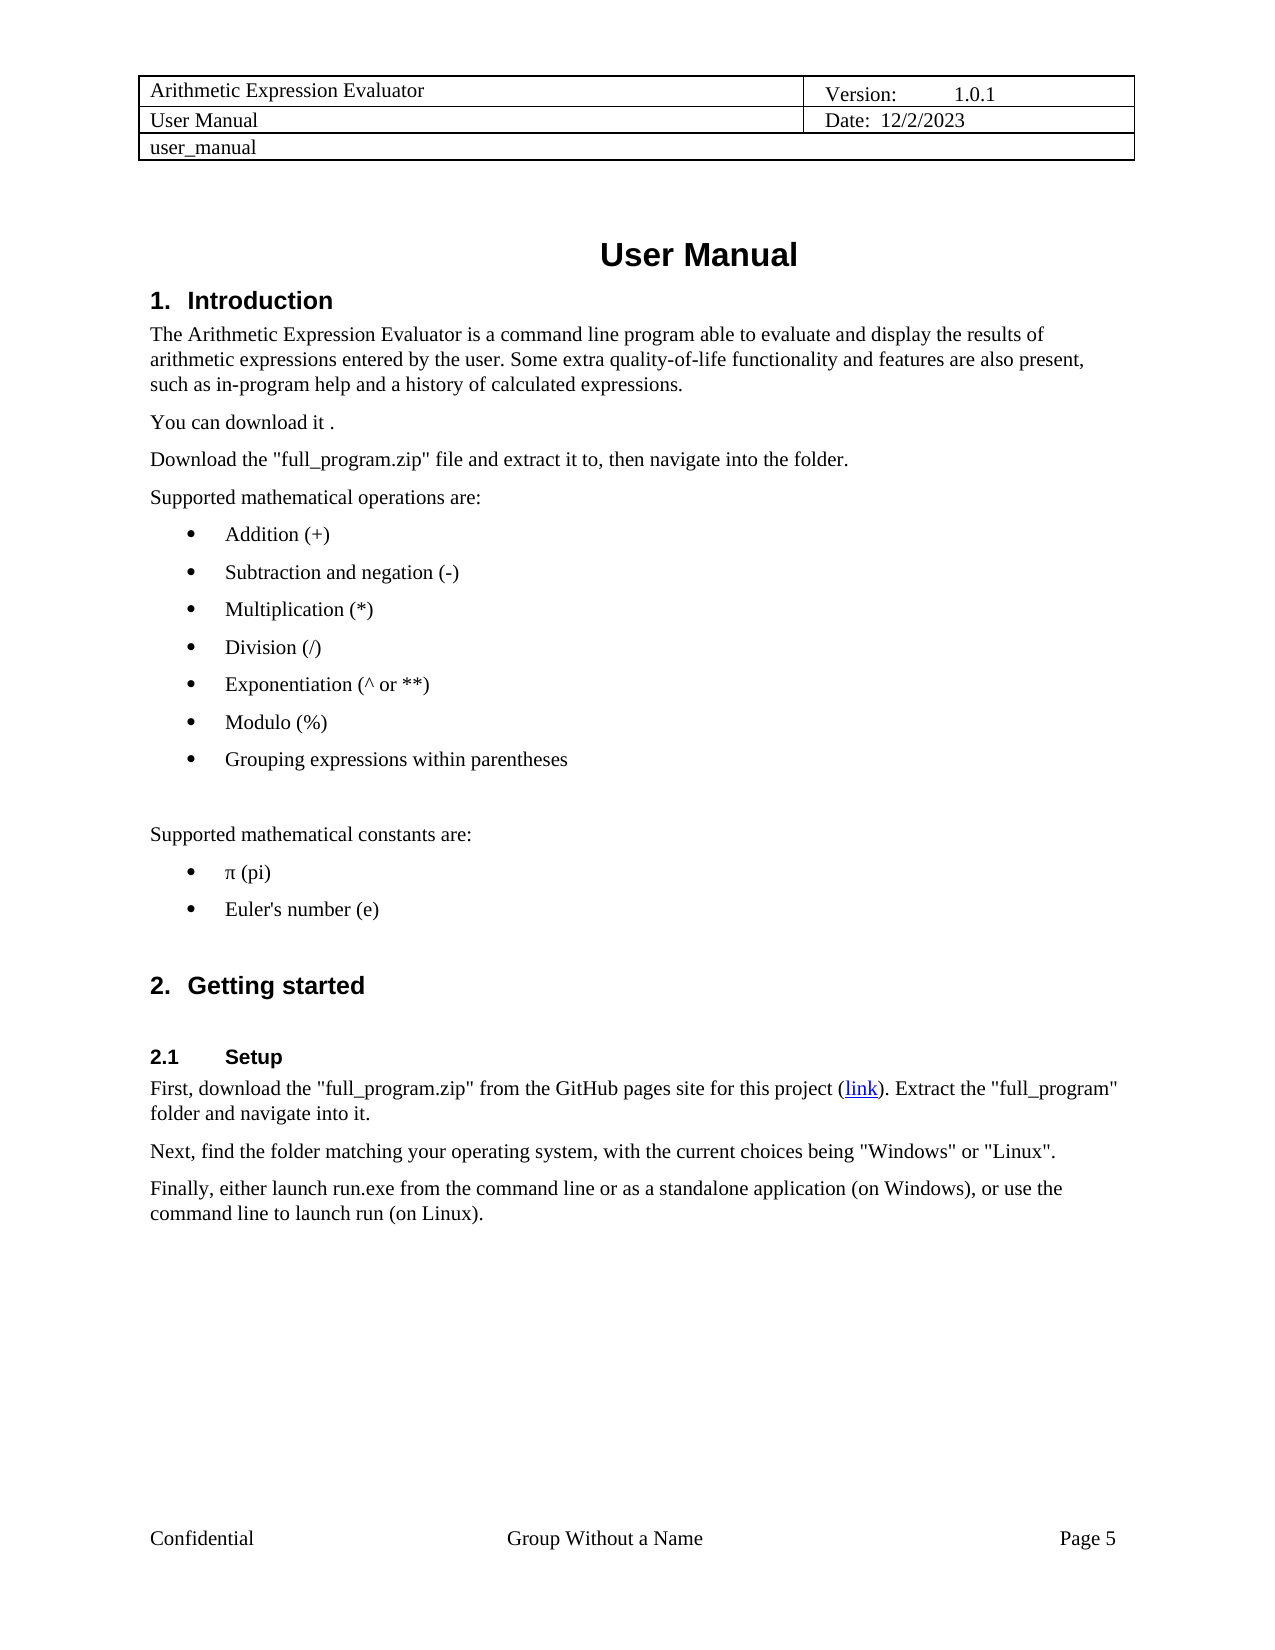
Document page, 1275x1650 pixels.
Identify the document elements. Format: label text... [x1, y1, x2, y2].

list π (pi) [187, 859, 1125, 884]
text You can download it . [150, 409, 1125, 434]
subtitle Getting started [150, 971, 1125, 1000]
list Multiplication (*) [187, 596, 1125, 621]
text Finally, either launch run.exe from the command line or as a standalone application (on Windows), or use the command line to launch run (on Linux). [150, 1175, 1125, 1225]
list Euler's number (e) [187, 896, 1125, 921]
title User Manual [150, 235, 1125, 274]
list Addition (+) [187, 521, 1125, 546]
list Modulo (%) [187, 709, 1125, 734]
list Grouping expressions within parentheses [187, 746, 1125, 771]
list Exponentiation (^ or **) [187, 671, 1125, 696]
text Download the "full_program.zip" file and extract it to, then navigate into the folder. [150, 446, 1125, 471]
text Supported mathematical operations are: [150, 484, 1125, 509]
text The Arithmetic Expression Evaluator is a command line program able to evaluate and display the results of arithmetic expressions entered by the user. Some extra quality-of-life functionality and features are also present, such as in-program help and a history of calculated expressions. [150, 321, 1125, 396]
text Supported mathematical constants are: [150, 821, 1125, 846]
subtitle Introduction [150, 286, 1125, 315]
list Division (/) [187, 634, 1125, 659]
list Subtraction and negation (-) [187, 559, 1125, 584]
subtitle 2.1 Setup [150, 1044, 1125, 1069]
text First, download the "full_program.zip" from the GitHub pages site for this project (link). Extract the "full_program" folder and navigate into it. [150, 1075, 1125, 1125]
text Next, find the folder matching your operating system, with the current choices being "Windows" or "Linux". [150, 1138, 1125, 1163]
